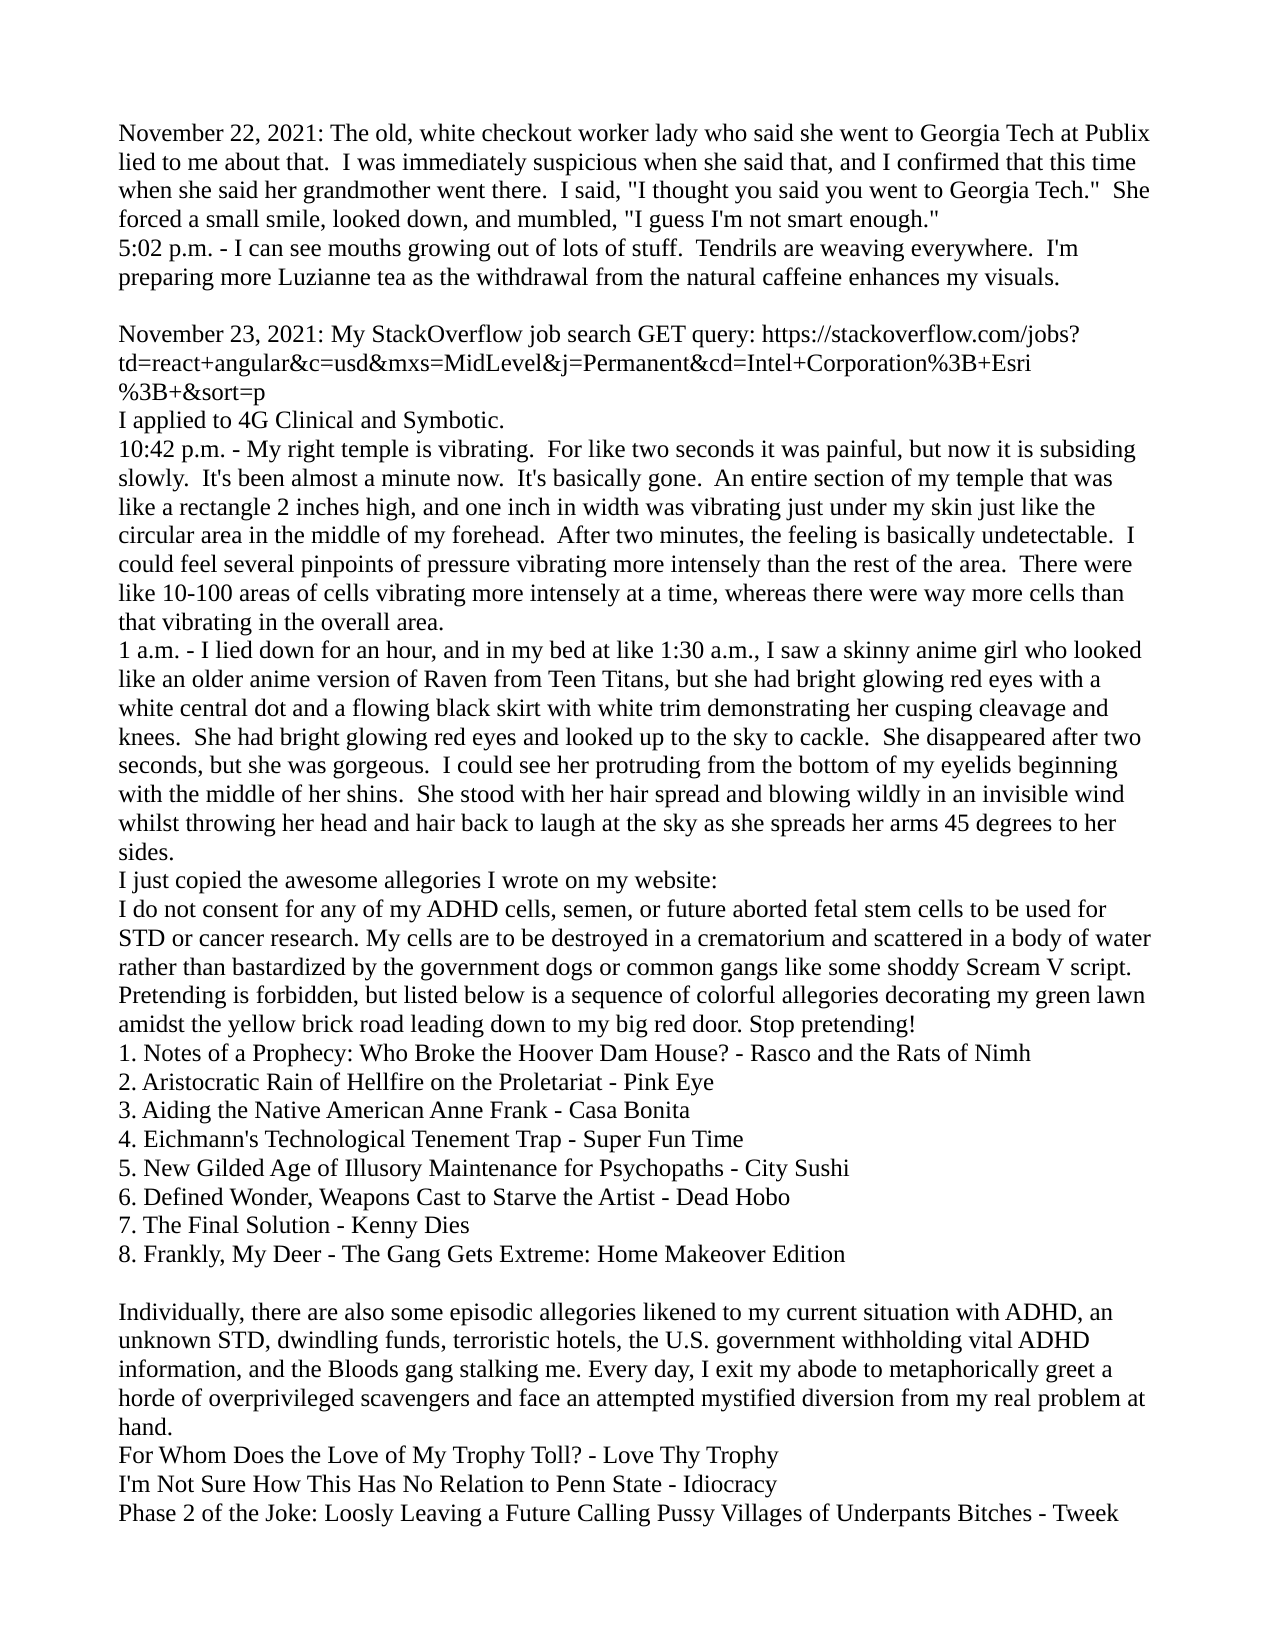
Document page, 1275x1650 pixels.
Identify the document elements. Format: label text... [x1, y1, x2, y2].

text I just copied the awesome allegories I wrote on my website: [118, 866, 1157, 894]
text 7. The Final Solution - Kenny Dies [118, 1211, 1157, 1239]
text 2. Aristocratic Rain of Hellfire on the Proletariat - Pink Eye [118, 1067, 1157, 1096]
text I applied to 4G Clinical and Symbotic. [118, 406, 1157, 434]
text 10:42 p.m. - My right temple is vibrating. For like two seconds it was painful, but now it is subsiding slowly. It's been almost a minute now. It's basically gone. An entire section of my temple that was like a rectangle 2 inches high, and one inch in width was vibrating just under my skin just like the circular area in the middle of my forehead. After two minutes, the feeling is basically undetectable. I could feel several pinpoints of pressure vibrating more intensely than the rest of the area. There were like 10-100 areas of cells vibrating more intensely at a time, whereas there were way more cells than that vibrating in the overall area. [118, 434, 1157, 636]
text 8. Frankly, My Deer - The Gang Gets Extreme: Home Makeover Edition [118, 1239, 1157, 1268]
text 1 a.m. - I lied down for an hour, and in my bed at like 1:30 a.m., I saw a skinny anime girl who looked like an older anime version of Raven from Teen Titans, but she had bright glowing red eyes with a white central dot and a flowing black skirt with white trim demonstrating her cusping cleavage and knees. She had bright glowing red eyes and looked up to the sky to cackle. She disappeared after two seconds, but she was gorgeous. I could see her protruding from the bottom of my eyelids beginning with the middle of her shins. She stood with her hair spread and blowing wildly in an invisible wind whilst throwing her head and hair back to laugh at the sky as she spreads her arms 45 degrees to her sides. [118, 636, 1157, 866]
text 5. New Gilded Age of Illusory Maintenance for Psychopaths - City Sushi [118, 1153, 1157, 1182]
text 3. Aiding the Native American Anne Frank - Casa Bonita [118, 1096, 1157, 1124]
text Individually, there are also some episodic allegories likened to my current situation with ADHD, an unknown STD, dwindling funds, terroristic hotels, the U.S. government withholding vital ADHD information, and the Bloods gang stalking me. Every day, I exit my abode to metaphorically greet a horde of overprivileged scavengers and face an attempted mystified diversion from my real problem at hand. [118, 1297, 1157, 1441]
text 1. Notes of a Prophecy: Who Broke the Hoover Dam House? - Rasco and the Rats of Nimh [118, 1038, 1157, 1067]
text 6. Defined Wonder, Weapons Cast to Starve the Artist - Dead Hobo [118, 1182, 1157, 1211]
text 4. Eichmann's Technological Tenement Trap - Super Fun Time [118, 1124, 1157, 1153]
text I'm Not Sure How This Has No Relation to Penn State - Idiocracy [118, 1469, 1157, 1498]
text November 22, 2021: The old, white checkout worker lady who said she went to Georgia Tech at Publix lied to me about that. I was immediately suspicious when she said that, and I confirmed that this time when she said her grandmother went there. I said, "I thought you said you went to Georgia Tech." She forced a small smile, looked down, and mumbled, "I guess I'm not smart enough." [118, 118, 1157, 233]
text For Whom Does the Love of My Trophy Toll? - Love Thy Trophy [118, 1441, 1157, 1469]
text 5:02 p.m. - I can see mouths growing out of lots of stuff. Tendrils are weaving everywhere. I'm preparing more Luzianne tea as the withdrawal from the natural caffeine enhances my visuals. [118, 233, 1157, 291]
text I do not consent for any of my ADHD cells, semen, or future aborted fetal stem cells to be used for STD or cancer research. My cells are to be destroyed in a crematorium and scattered in a body of water rather than bastardized by the government dogs or common gangs like some shoddy Scream V script. Pretending is forbidden, but listed below is a sequence of colorful allegories decorating my green lawn amidst the yellow brick road leading down to my big red door. Stop pretending! [118, 894, 1157, 1038]
text Phase 2 of the Joke: Loosly Leaving a Future Calling Pussy Villages of Underpants Bitches - Tweek [118, 1498, 1157, 1527]
text November 23, 2021: My StackOverflow job search GET query: https://stackoverflow.com/jobs?td=react+angular&c=usd&mxs=MidLevel&j=Permanent&cd=Intel+Corporation%3B+Esri%3B+&sort=p [118, 319, 1157, 406]
